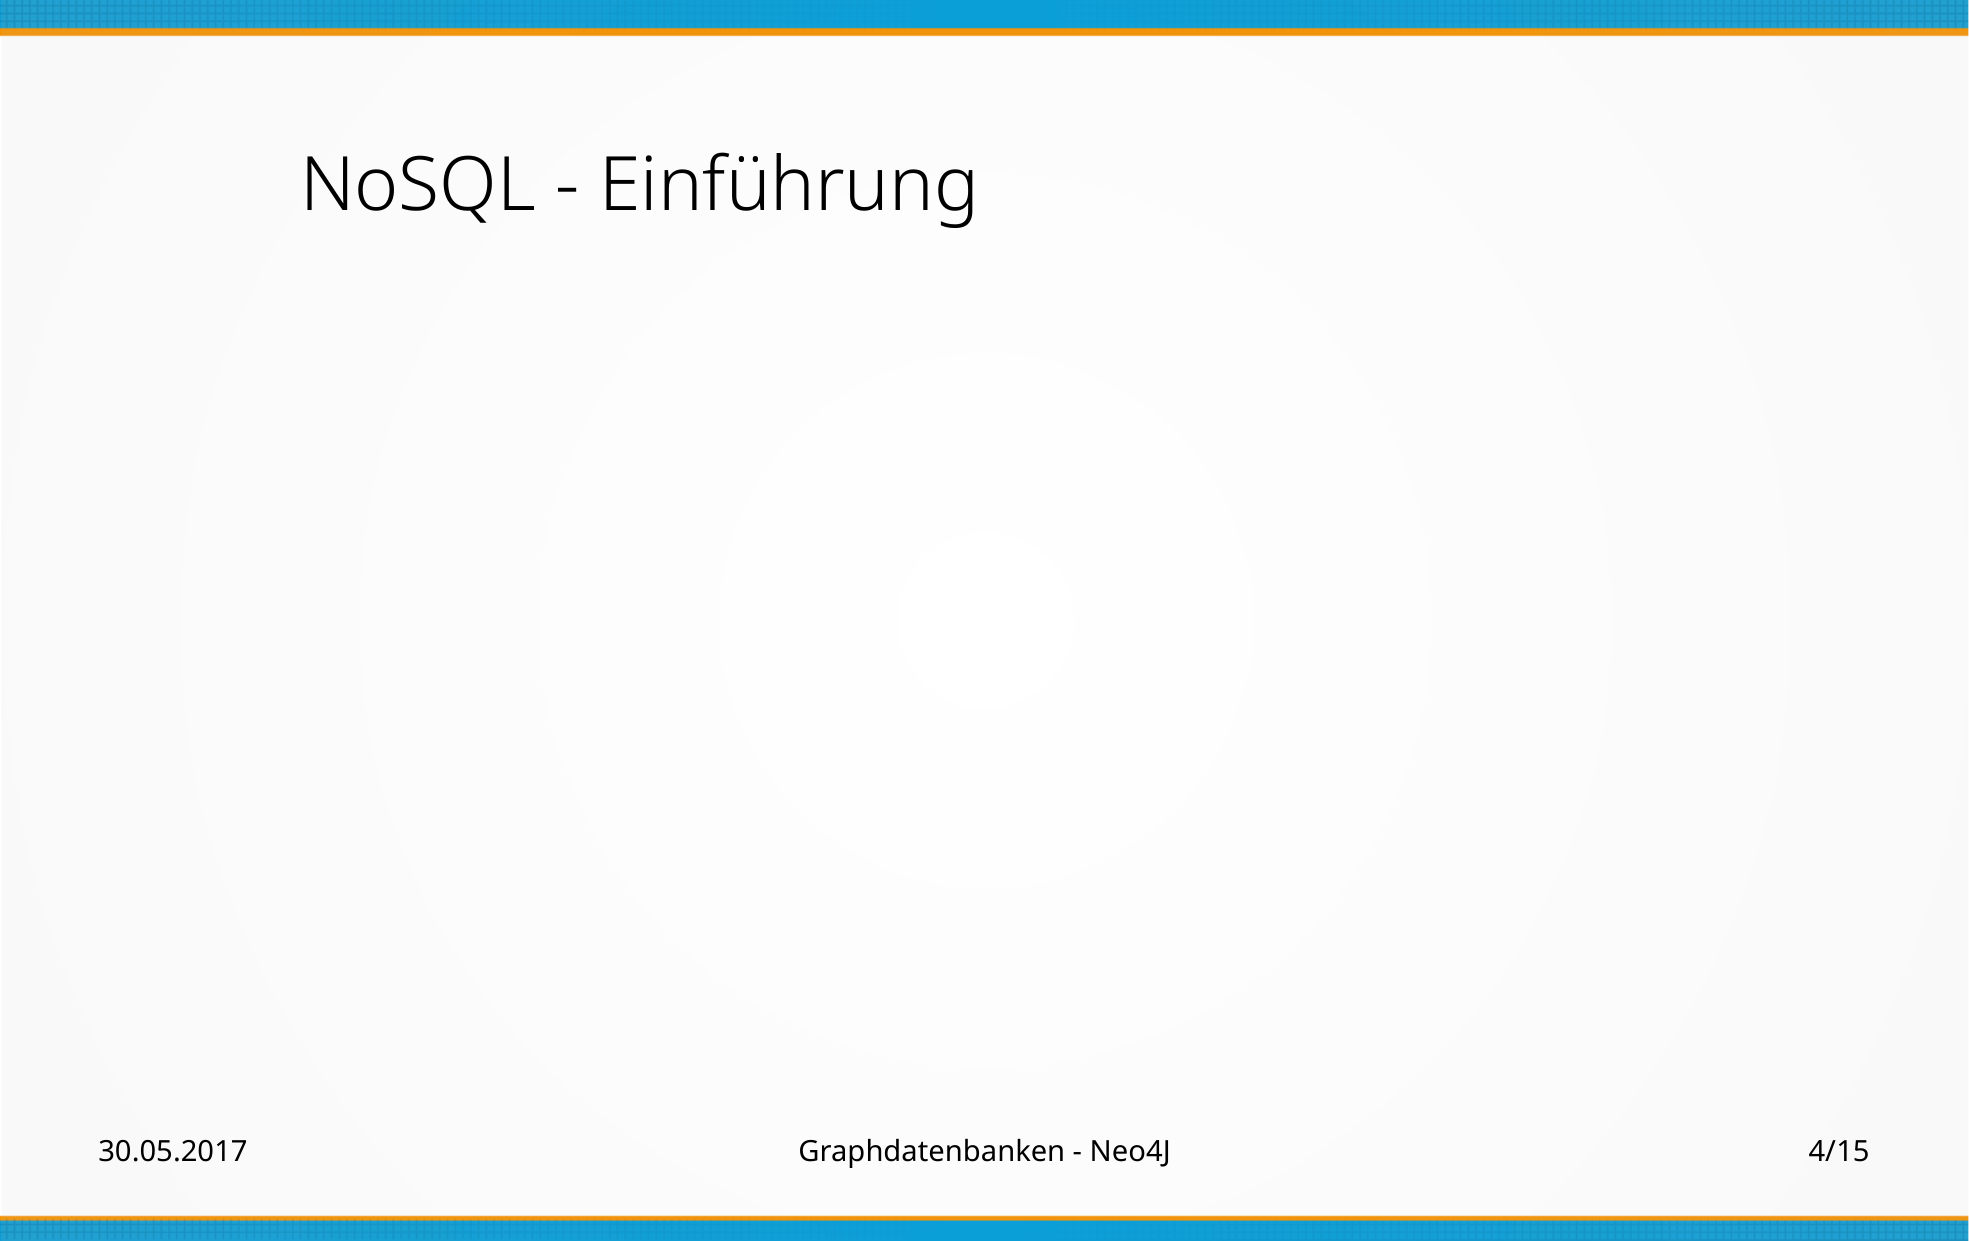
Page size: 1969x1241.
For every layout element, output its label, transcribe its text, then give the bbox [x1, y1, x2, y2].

picture [0, 0, 1969, 1241]
title NoSQL - Einführung [300, 77, 1687, 286]
